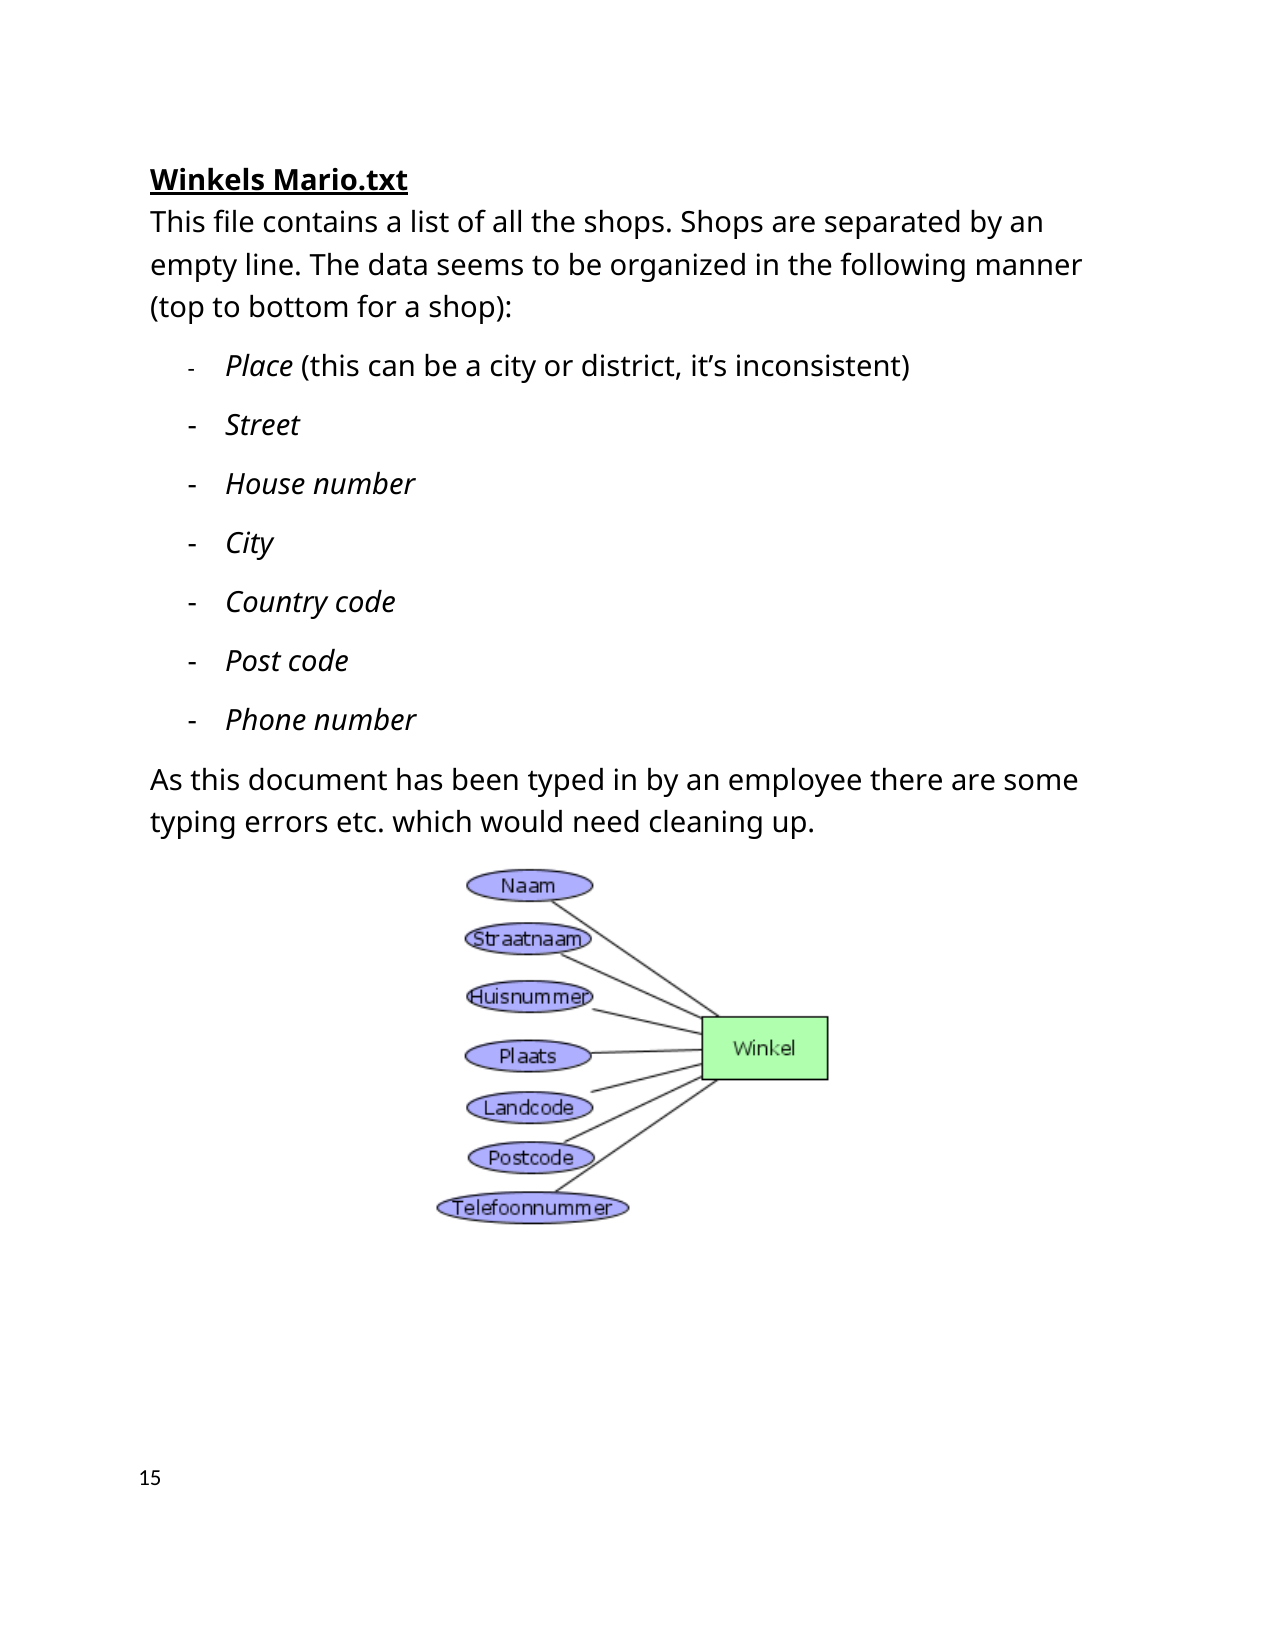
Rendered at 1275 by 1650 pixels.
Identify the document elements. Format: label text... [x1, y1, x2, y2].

picture [429, 860, 846, 1237]
text This file contains a list of all the shops. Shops are separated by an empty line. The data seems to be organized in the following manner (top to bottom for a shop): [150, 201, 1125, 326]
list House number [187, 463, 1125, 503]
list Post code [187, 641, 1125, 680]
list City [187, 522, 1125, 562]
subtitle Winkels Mario.txt [150, 159, 1125, 199]
list Phone number [187, 700, 1125, 739]
text As this document has been typed in by an employee there are some typing errors etc. which would need cleaning up. [150, 759, 1125, 841]
list Street [187, 404, 1125, 444]
list Place (this can be a city or district, it’s inconsistent) [187, 345, 1125, 385]
list Country code [187, 582, 1125, 621]
